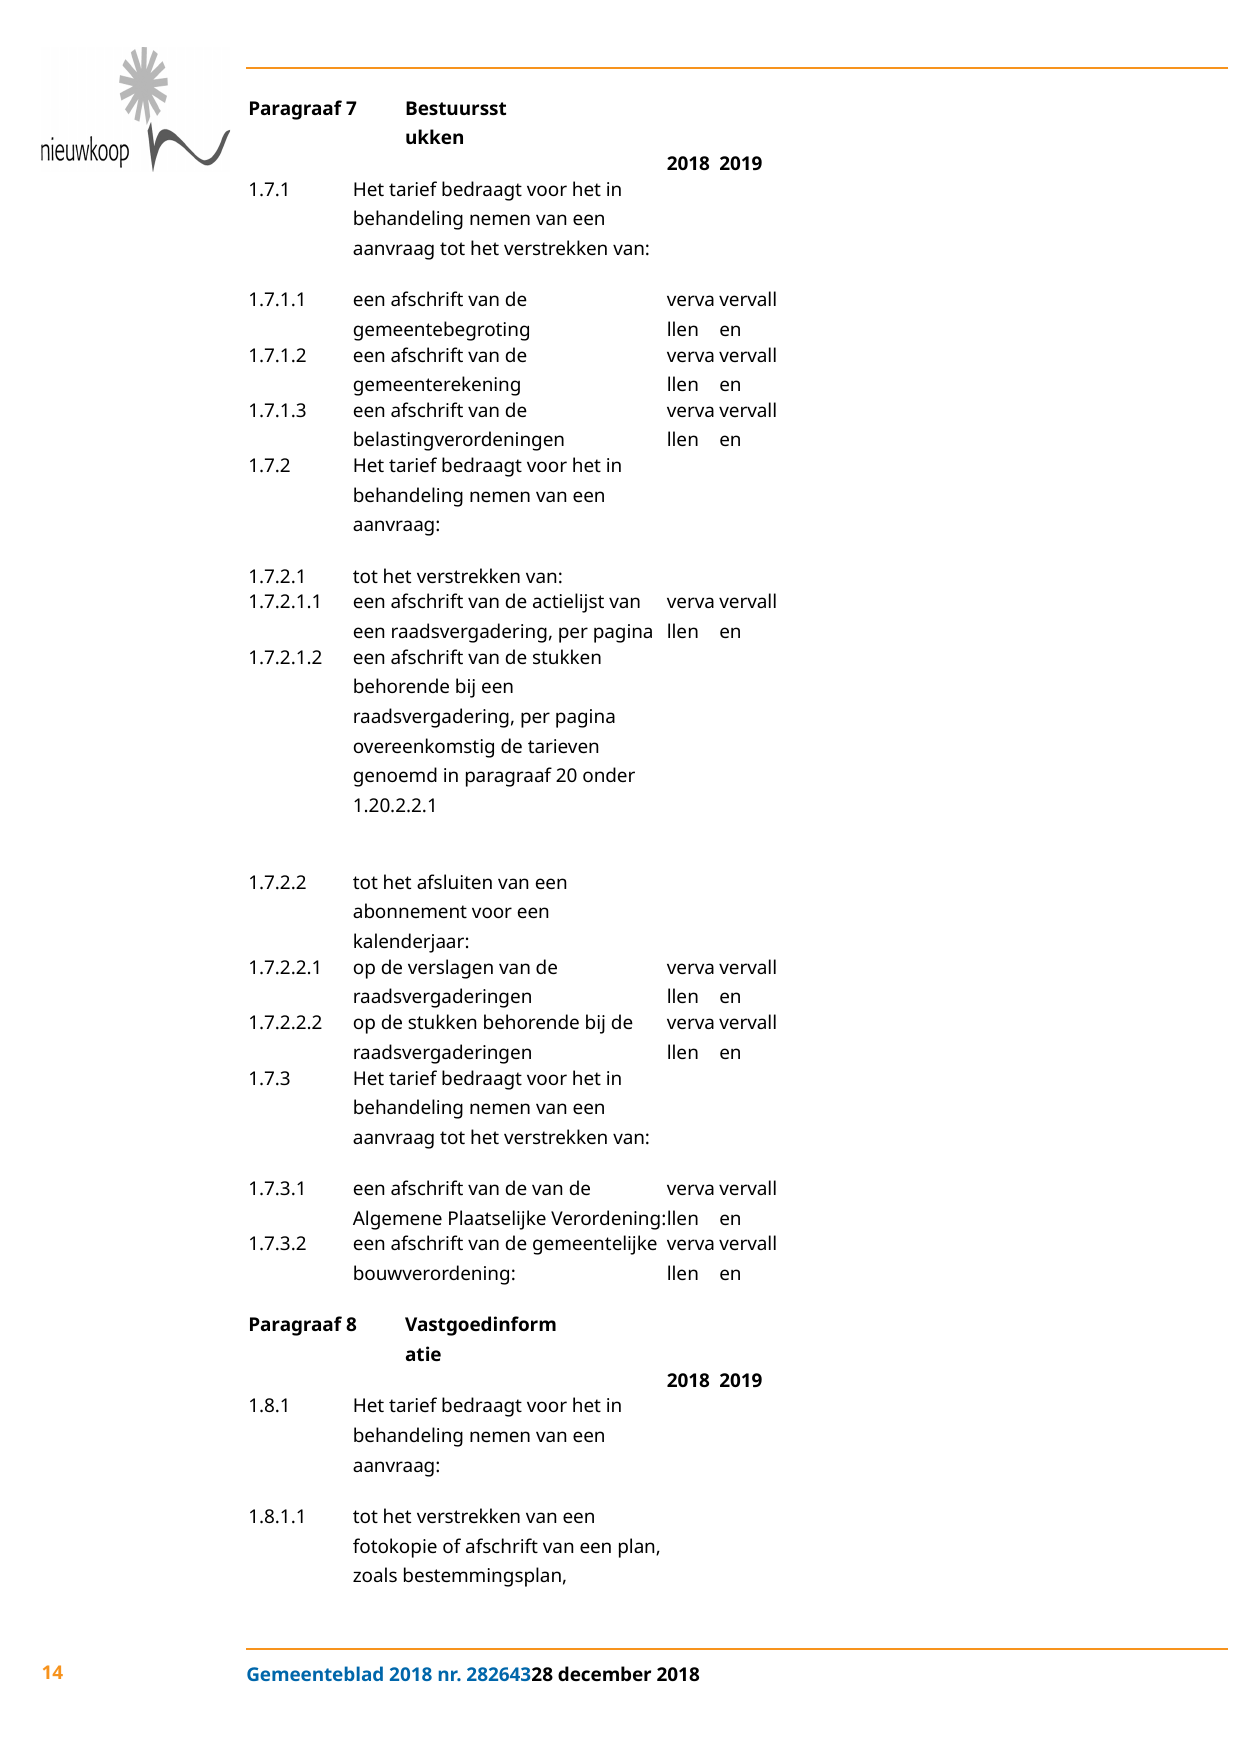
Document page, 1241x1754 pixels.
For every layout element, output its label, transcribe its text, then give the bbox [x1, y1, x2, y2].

table_cell [890, 563, 942, 589]
table_cell [890, 644, 942, 818]
table_cell Het tarief bedraagt voor het in behandeling nemen van een aanvraag tot het verstrekken van: [353, 176, 667, 261]
table_cell vervallen [667, 1231, 719, 1286]
table_cell een afschrift van de gemeentelijke bouwverordening: [353, 1231, 667, 1286]
table_cell [838, 1150, 890, 1175]
table_cell [785, 563, 837, 589]
table_cell [300, 150, 353, 176]
table_cell [1099, 844, 1152, 869]
table_cell [1047, 537, 1099, 563]
table_cell [942, 563, 994, 589]
table_cell [614, 1312, 667, 1367]
table_cell [562, 1286, 614, 1312]
table_cell [785, 1503, 837, 1588]
table_cell [719, 1150, 785, 1175]
table_cell [1047, 1150, 1099, 1175]
table_cell [667, 644, 719, 818]
table_cell [667, 869, 719, 954]
table_cell Het tarief bedraagt voor het in behandeling nemen van een aanvraag tot het verstrekken van: [353, 1065, 667, 1149]
table_cell [353, 150, 405, 176]
table_cell [785, 1478, 837, 1503]
table_cell [942, 1503, 994, 1588]
table_cell [1047, 1286, 1099, 1312]
table_cell [838, 453, 890, 537]
table_cell een afschrift van de belastingverordeningen [353, 397, 667, 452]
table_cell [1099, 1150, 1152, 1175]
table_cell [719, 818, 785, 843]
table_cell [667, 1150, 719, 1175]
table_cell [1047, 176, 1099, 261]
table_cell [667, 1503, 719, 1588]
table_cell Paragraaf 8 [248, 1312, 405, 1367]
table_cell [942, 954, 994, 1009]
table_cell vervallen [667, 342, 719, 397]
table_cell vervallen [719, 1009, 785, 1065]
table_cell [1099, 1393, 1152, 1478]
table_cell [942, 1478, 994, 1503]
table_cell [942, 342, 994, 397]
table_cell vervallen [719, 954, 785, 1009]
table_cell 1.7.3 [248, 1065, 353, 1149]
table_cell [562, 95, 614, 150]
table_cell [994, 954, 1047, 1009]
table_cell tot het verstrekken van een fotokopie of afschrift van een plan, zoals bestemmingsplan, [353, 1503, 667, 1588]
table_cell [1099, 286, 1152, 342]
table_cell [890, 954, 942, 1009]
table_cell [1099, 150, 1152, 176]
table_cell [667, 1393, 719, 1478]
table_cell [667, 844, 719, 869]
table_cell [785, 95, 837, 150]
table_cell [994, 869, 1047, 954]
table_cell op de stukken behorende bij de raadsvergaderingen [353, 1009, 667, 1065]
table_cell [719, 844, 785, 869]
table_cell [942, 818, 994, 843]
table_cell [942, 286, 994, 342]
table_cell [353, 1150, 667, 1175]
table_cell [838, 563, 890, 589]
table_cell [994, 818, 1047, 843]
table_cell [248, 844, 300, 869]
table_cell [890, 1503, 942, 1588]
table_cell [838, 1286, 890, 1312]
table_cell [785, 644, 837, 818]
table_cell [248, 261, 300, 286]
table_cell [1099, 869, 1152, 954]
table_cell [1099, 1175, 1152, 1231]
table_cell [890, 150, 942, 176]
table_cell [785, 286, 837, 342]
table_cell [719, 644, 785, 818]
table_cell [994, 1231, 1047, 1286]
table_cell [405, 1286, 457, 1312]
table_cell [785, 1065, 837, 1149]
table_cell [942, 1367, 994, 1393]
table_cell [719, 1065, 785, 1149]
table_cell [1047, 342, 1099, 397]
table_cell [942, 453, 994, 537]
table_cell [1047, 844, 1099, 869]
table_cell [942, 1150, 994, 1175]
table_cell 1.7.2.2.2 [248, 1009, 353, 1065]
table_cell [719, 95, 785, 150]
table_cell [994, 261, 1047, 286]
table_cell [994, 1503, 1047, 1588]
table_cell [890, 1367, 942, 1393]
table_cell [890, 869, 942, 954]
table_cell [667, 1312, 719, 1367]
table_cell [1099, 95, 1152, 150]
table_cell [1099, 1065, 1152, 1149]
table_cell [1099, 644, 1152, 818]
table_cell [890, 261, 942, 286]
table_cell vervallen [667, 589, 719, 644]
table_cell [248, 1367, 300, 1393]
table_cell 2019 [719, 150, 785, 176]
table_cell een afschrift van de gemeenterekening [353, 342, 667, 397]
table_cell [248, 1286, 300, 1312]
table_cell [942, 1286, 994, 1312]
table_cell vervallen [667, 1009, 719, 1065]
table_cell [405, 150, 457, 176]
table_cell [1099, 397, 1152, 452]
table_cell [719, 261, 785, 286]
table_cell [1047, 1393, 1099, 1478]
table_cell [890, 1065, 942, 1149]
table_cell [1047, 1503, 1099, 1588]
table_cell [838, 176, 890, 261]
table_cell [785, 342, 837, 397]
table_cell [1099, 589, 1152, 644]
table_cell [890, 1150, 942, 1175]
table_cell [785, 261, 837, 286]
table_cell [785, 844, 837, 869]
table_cell [1099, 1312, 1152, 1367]
table_cell een afschrift van de stukken behorende bij een raadsvergadering, per pagina overeenkomstig de tarieven genoemd in paragraaf 20 onder 1.20.2.2.1 [353, 644, 667, 818]
table_cell [1047, 95, 1099, 150]
table_cell [1099, 176, 1152, 261]
table_cell [994, 342, 1047, 397]
table_cell [838, 537, 890, 563]
table_cell [1047, 1478, 1099, 1503]
table_cell [942, 644, 994, 818]
table_cell [353, 1286, 405, 1312]
table_cell [614, 150, 667, 176]
table_cell [719, 453, 785, 537]
table_cell Het tarief bedraagt voor het in behandeling nemen van een aanvraag: [353, 1393, 667, 1478]
table_cell [890, 1175, 942, 1231]
table_cell [719, 537, 785, 563]
table_cell vervallen [719, 589, 785, 644]
table_cell [838, 1065, 890, 1149]
table_cell [942, 1175, 994, 1231]
table_cell [1099, 342, 1152, 397]
table_cell [1047, 286, 1099, 342]
table_cell [994, 1312, 1047, 1367]
table_cell een afschrift van de van de Algemene Plaatselijke Verordening: [353, 1175, 667, 1231]
table_cell [994, 453, 1047, 537]
table_cell [300, 261, 353, 286]
table_cell [994, 589, 1047, 644]
table_cell [300, 1150, 353, 1175]
table_cell [785, 397, 837, 452]
table_cell [614, 95, 667, 150]
table_cell [838, 818, 890, 843]
table_cell [994, 150, 1047, 176]
table_cell [1047, 453, 1099, 537]
table_cell [942, 537, 994, 563]
table_cell [719, 869, 785, 954]
table_cell [942, 261, 994, 286]
table_cell [562, 1312, 614, 1367]
table_cell [994, 537, 1047, 563]
table_cell [353, 1478, 667, 1503]
table_cell [785, 954, 837, 1009]
table_cell [457, 150, 510, 176]
table_cell [1099, 1286, 1152, 1312]
table_cell [838, 1312, 890, 1367]
table_cell [838, 286, 890, 342]
table_cell [1099, 453, 1152, 537]
table_cell [890, 453, 942, 537]
table_cell 1.7.2 [248, 453, 353, 537]
table_cell 1.7.2.2.1 [248, 954, 353, 1009]
table_cell [667, 537, 719, 563]
table_cell 1.7.3.2 [248, 1231, 353, 1286]
table_cell vervallen [667, 954, 719, 1009]
table_cell [300, 818, 353, 843]
table_cell vervallen [667, 1175, 719, 1231]
table_cell [248, 1150, 300, 1175]
table_cell [942, 1009, 994, 1065]
table_cell [785, 1312, 837, 1367]
table_cell [510, 1367, 562, 1393]
table_cell [838, 869, 890, 954]
table_cell vervallen [719, 342, 785, 397]
table_cell [838, 95, 890, 150]
table_cell [838, 397, 890, 452]
table_cell [942, 176, 994, 261]
table_cell [838, 1503, 890, 1588]
table_cell [890, 1312, 942, 1367]
table_cell [510, 95, 562, 150]
table_cell [719, 176, 785, 261]
table_cell [1099, 1231, 1152, 1286]
table_cell [890, 1393, 942, 1478]
table_cell [1047, 1175, 1099, 1231]
table_cell [300, 1286, 353, 1312]
table_cell [890, 1009, 942, 1065]
table_cell 1.7.3.1 [248, 1175, 353, 1231]
table_cell vervallen [667, 397, 719, 452]
table_cell [300, 537, 353, 563]
table_cell [719, 1478, 785, 1503]
table_cell 1.8.1.1 [248, 1503, 353, 1588]
table_cell [457, 1286, 510, 1312]
table_cell [838, 644, 890, 818]
table_cell [890, 1231, 942, 1286]
table_cell [994, 1150, 1047, 1175]
table_cell [510, 1286, 562, 1312]
table_cell [994, 95, 1047, 150]
table_cell [994, 1393, 1047, 1478]
table_cell [942, 150, 994, 176]
table_cell [1047, 150, 1099, 176]
table_cell Bestuursstukken [405, 95, 510, 150]
table_cell vervallen [719, 397, 785, 452]
table_cell [785, 453, 837, 537]
table_cell [785, 818, 837, 843]
table_cell [300, 1367, 353, 1393]
table_cell [994, 176, 1047, 261]
table_cell een afschrift van de actielijst van een raadsvergadering, per pagina [353, 589, 667, 644]
table_cell [614, 1367, 667, 1393]
table_cell [353, 1367, 405, 1393]
table_cell Paragraaf 7 [248, 95, 405, 150]
table_cell 1.7.1.3 [248, 397, 353, 452]
table_cell [994, 1286, 1047, 1312]
table_cell 2018 [667, 150, 719, 176]
table_cell [562, 150, 614, 176]
table_cell [457, 1367, 510, 1393]
table_cell vervallen [667, 286, 719, 342]
table_cell [719, 1286, 785, 1312]
table_cell [890, 1478, 942, 1503]
table_cell [300, 844, 353, 869]
table_cell [248, 1478, 300, 1503]
table_cell [785, 176, 837, 261]
table_cell [942, 869, 994, 954]
table_cell [785, 1286, 837, 1312]
table_cell [785, 589, 837, 644]
table_cell 2018 [667, 1367, 719, 1393]
table_cell [667, 818, 719, 843]
table_cell [1047, 818, 1099, 843]
table_cell 1.8.1 [248, 1393, 353, 1478]
table_cell [942, 1312, 994, 1367]
table_cell [300, 1478, 353, 1503]
table_cell [1099, 1009, 1152, 1065]
table_cell Het tarief bedraagt voor het in behandeling nemen van een aanvraag: [353, 453, 667, 537]
table_cell [614, 1286, 667, 1312]
table_cell [838, 261, 890, 286]
table_cell [785, 537, 837, 563]
table_cell [510, 150, 562, 176]
table_cell een afschrift van de gemeentebegroting [353, 286, 667, 342]
table_cell [785, 1393, 837, 1478]
table_cell [1099, 818, 1152, 843]
table_cell [353, 818, 667, 843]
table_cell [994, 1478, 1047, 1503]
table_cell [890, 818, 942, 843]
table_cell [785, 1150, 837, 1175]
table_cell [838, 1478, 890, 1503]
table_cell tot het afsluiten van een abonnement voor een kalenderjaar: [353, 869, 667, 954]
table_cell [890, 95, 942, 150]
table_cell [942, 1231, 994, 1286]
table_cell [1047, 1367, 1099, 1393]
picture [41, 47, 231, 172]
table_cell [1047, 1009, 1099, 1065]
table_cell [838, 1009, 890, 1065]
table_cell [1047, 869, 1099, 954]
table_cell [248, 150, 300, 176]
table_cell [405, 1367, 457, 1393]
table_cell [994, 1065, 1047, 1149]
table_cell [667, 261, 719, 286]
table_cell [1047, 644, 1099, 818]
table_cell [785, 1231, 837, 1286]
table_cell vervallen [719, 286, 785, 342]
table_cell [1047, 563, 1099, 589]
table_cell [838, 342, 890, 397]
table_cell [353, 537, 667, 563]
table_cell [785, 150, 837, 176]
table_cell [942, 589, 994, 644]
table_cell [719, 1312, 785, 1367]
table_cell [838, 1175, 890, 1231]
table_cell [562, 1367, 614, 1393]
table_cell tot het verstrekken van: [353, 563, 667, 589]
table_cell [248, 818, 300, 843]
table_cell [667, 1478, 719, 1503]
table_cell [667, 95, 719, 150]
table_cell 2019 [719, 1367, 785, 1393]
table_cell [994, 397, 1047, 452]
table_cell [667, 1065, 719, 1149]
table_cell op de verslagen van de raadsvergaderingen [353, 954, 667, 1009]
table_cell [994, 1009, 1047, 1065]
table_cell vervallen [719, 1175, 785, 1231]
table_cell [838, 1231, 890, 1286]
table_cell [248, 537, 300, 563]
table_cell [719, 1393, 785, 1478]
table_cell [838, 589, 890, 644]
table_cell Vastgoedinformatie [405, 1312, 562, 1367]
table_cell [838, 1367, 890, 1393]
table_cell [785, 1175, 837, 1231]
table_cell [1099, 954, 1152, 1009]
table_cell [667, 1286, 719, 1312]
table_cell [994, 644, 1047, 818]
table_cell [994, 1367, 1047, 1393]
table_cell [994, 286, 1047, 342]
table_cell [890, 342, 942, 397]
table_cell [1047, 1065, 1099, 1149]
table_cell 1.7.2.1 [248, 563, 353, 589]
table_cell [942, 1065, 994, 1149]
table_cell [838, 150, 890, 176]
table_cell [994, 844, 1047, 869]
table_cell [1047, 1231, 1099, 1286]
table_cell [1099, 1503, 1152, 1588]
table_cell [942, 844, 994, 869]
table_cell [890, 176, 942, 261]
table_cell [1047, 261, 1099, 286]
table_cell [994, 1175, 1047, 1231]
table_cell 1.7.1.2 [248, 342, 353, 397]
table_cell [838, 844, 890, 869]
table_cell [838, 954, 890, 1009]
table_cell [890, 589, 942, 644]
table_cell [667, 563, 719, 589]
table_cell [942, 1393, 994, 1478]
table_cell [1047, 397, 1099, 452]
table_cell [785, 1009, 837, 1065]
table_cell [890, 844, 942, 869]
table_cell [1047, 954, 1099, 1009]
table_cell 1.7.1.1 [248, 286, 353, 342]
table_cell [890, 1286, 942, 1312]
table_cell [1099, 563, 1152, 589]
table_cell [890, 537, 942, 563]
table_cell [719, 563, 785, 589]
table_cell [719, 1503, 785, 1588]
table_cell [785, 1367, 837, 1393]
table_cell [1099, 537, 1152, 563]
table_cell [994, 563, 1047, 589]
table_cell [353, 844, 667, 869]
table_cell [785, 869, 837, 954]
table_cell [890, 286, 942, 342]
table_cell 1.7.2.1.1 [248, 589, 353, 644]
table_cell vervallen [719, 1231, 785, 1286]
table_cell [353, 261, 667, 286]
table_cell [667, 176, 719, 261]
table_cell [942, 95, 994, 150]
table_cell [1099, 1367, 1152, 1393]
table_cell [1047, 589, 1099, 644]
table_cell 1.7.2.1.2 [248, 644, 353, 818]
table_cell 1.7.1 [248, 176, 353, 261]
table_cell [1099, 1478, 1152, 1503]
table_cell [667, 453, 719, 537]
table_cell [942, 397, 994, 452]
table_cell [890, 397, 942, 452]
table_cell [1099, 261, 1152, 286]
table_cell [1047, 1312, 1099, 1367]
table_cell 1.7.2.2 [248, 869, 353, 954]
table_cell [838, 1393, 890, 1478]
